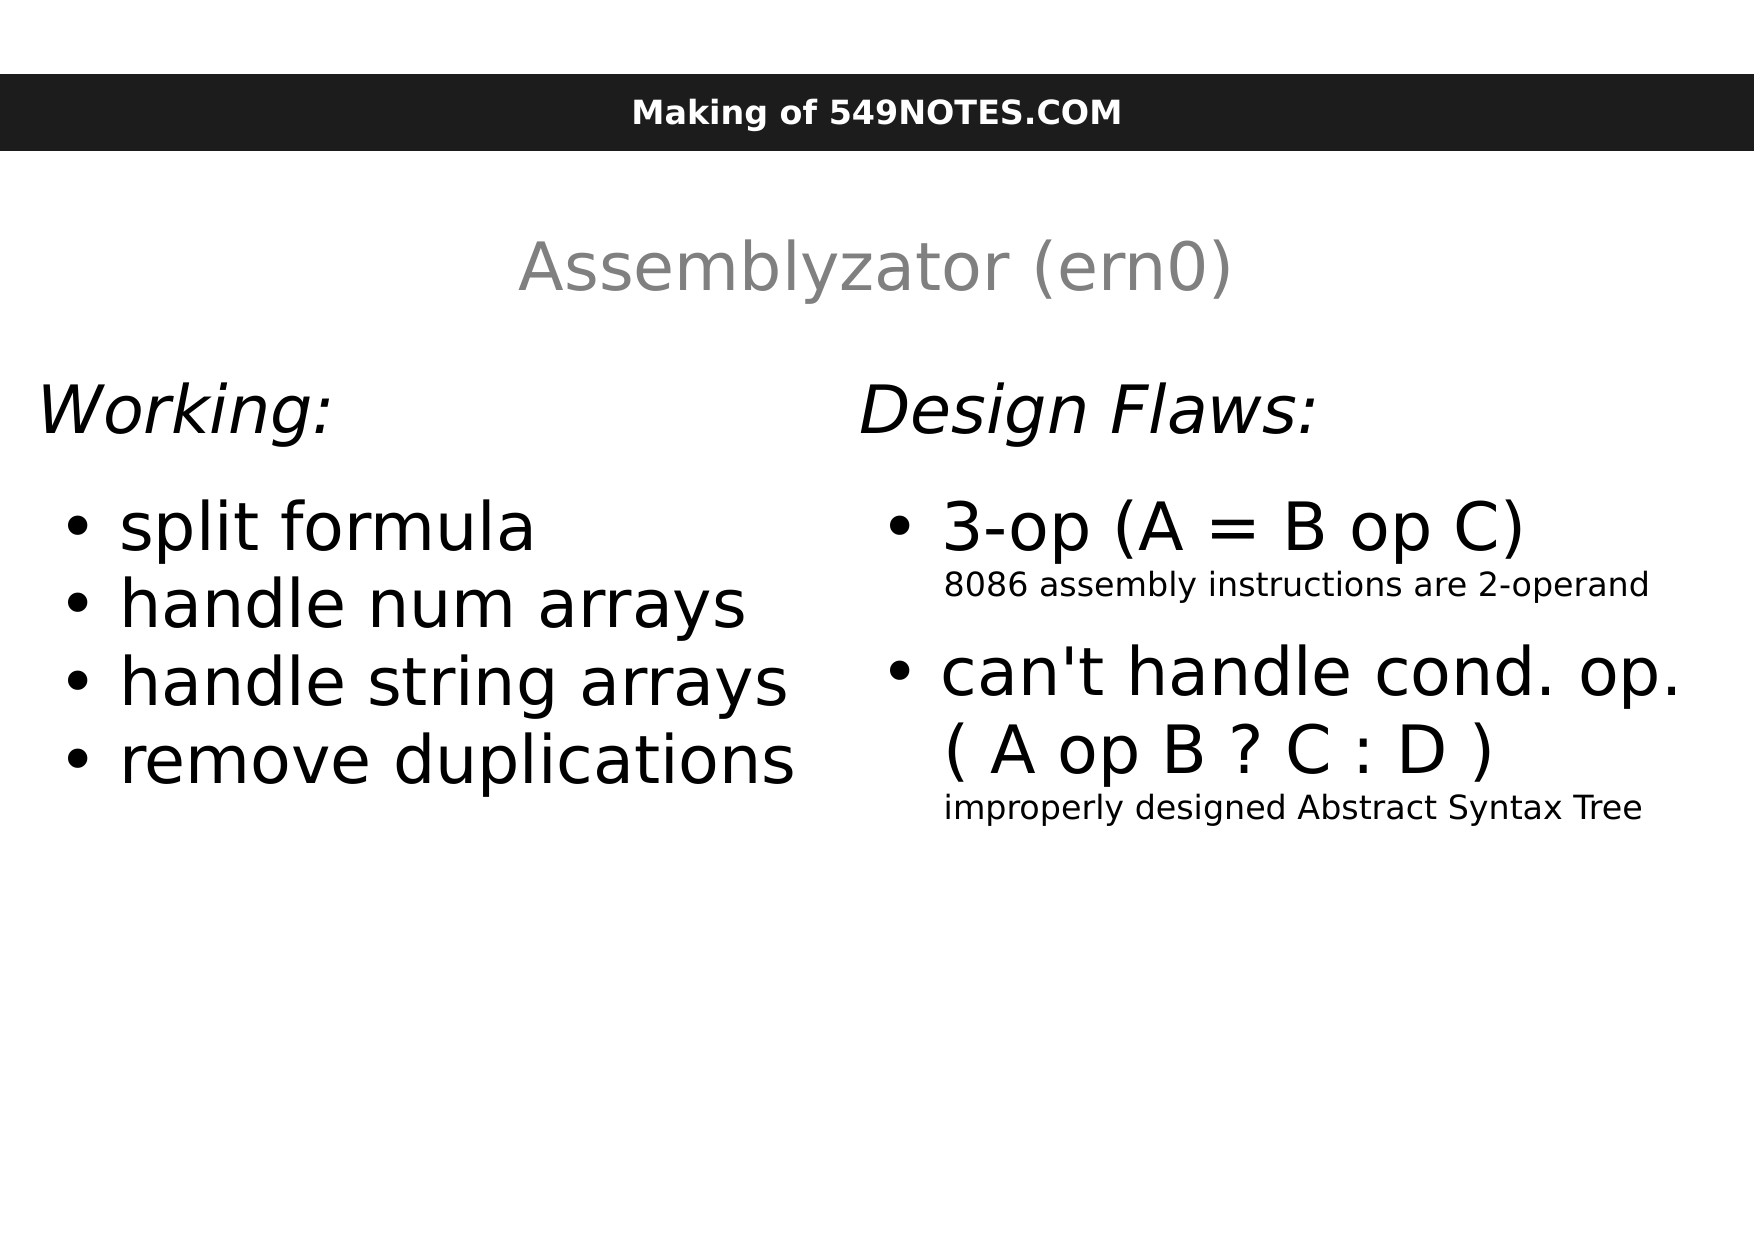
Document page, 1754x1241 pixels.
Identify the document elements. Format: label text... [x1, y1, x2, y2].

text 8086 assembly instructions are 2-operand [838, 566, 1696, 605]
text • handle string arrays [37, 643, 838, 721]
text • handle num arrays [37, 566, 838, 643]
text Assemblyzator (ern0) [0, 229, 1754, 307]
text Working: [37, 372, 838, 449]
text Design Flaws: [838, 372, 1696, 449]
text • 3-op (A = B op C) [838, 488, 1696, 566]
text • split formula [37, 488, 838, 566]
text • remove duplications [37, 721, 838, 799]
text • can't handle cond. op. ( A op B ? C : D ) improperly designed Abstract Syntax Tree [838, 633, 1696, 828]
